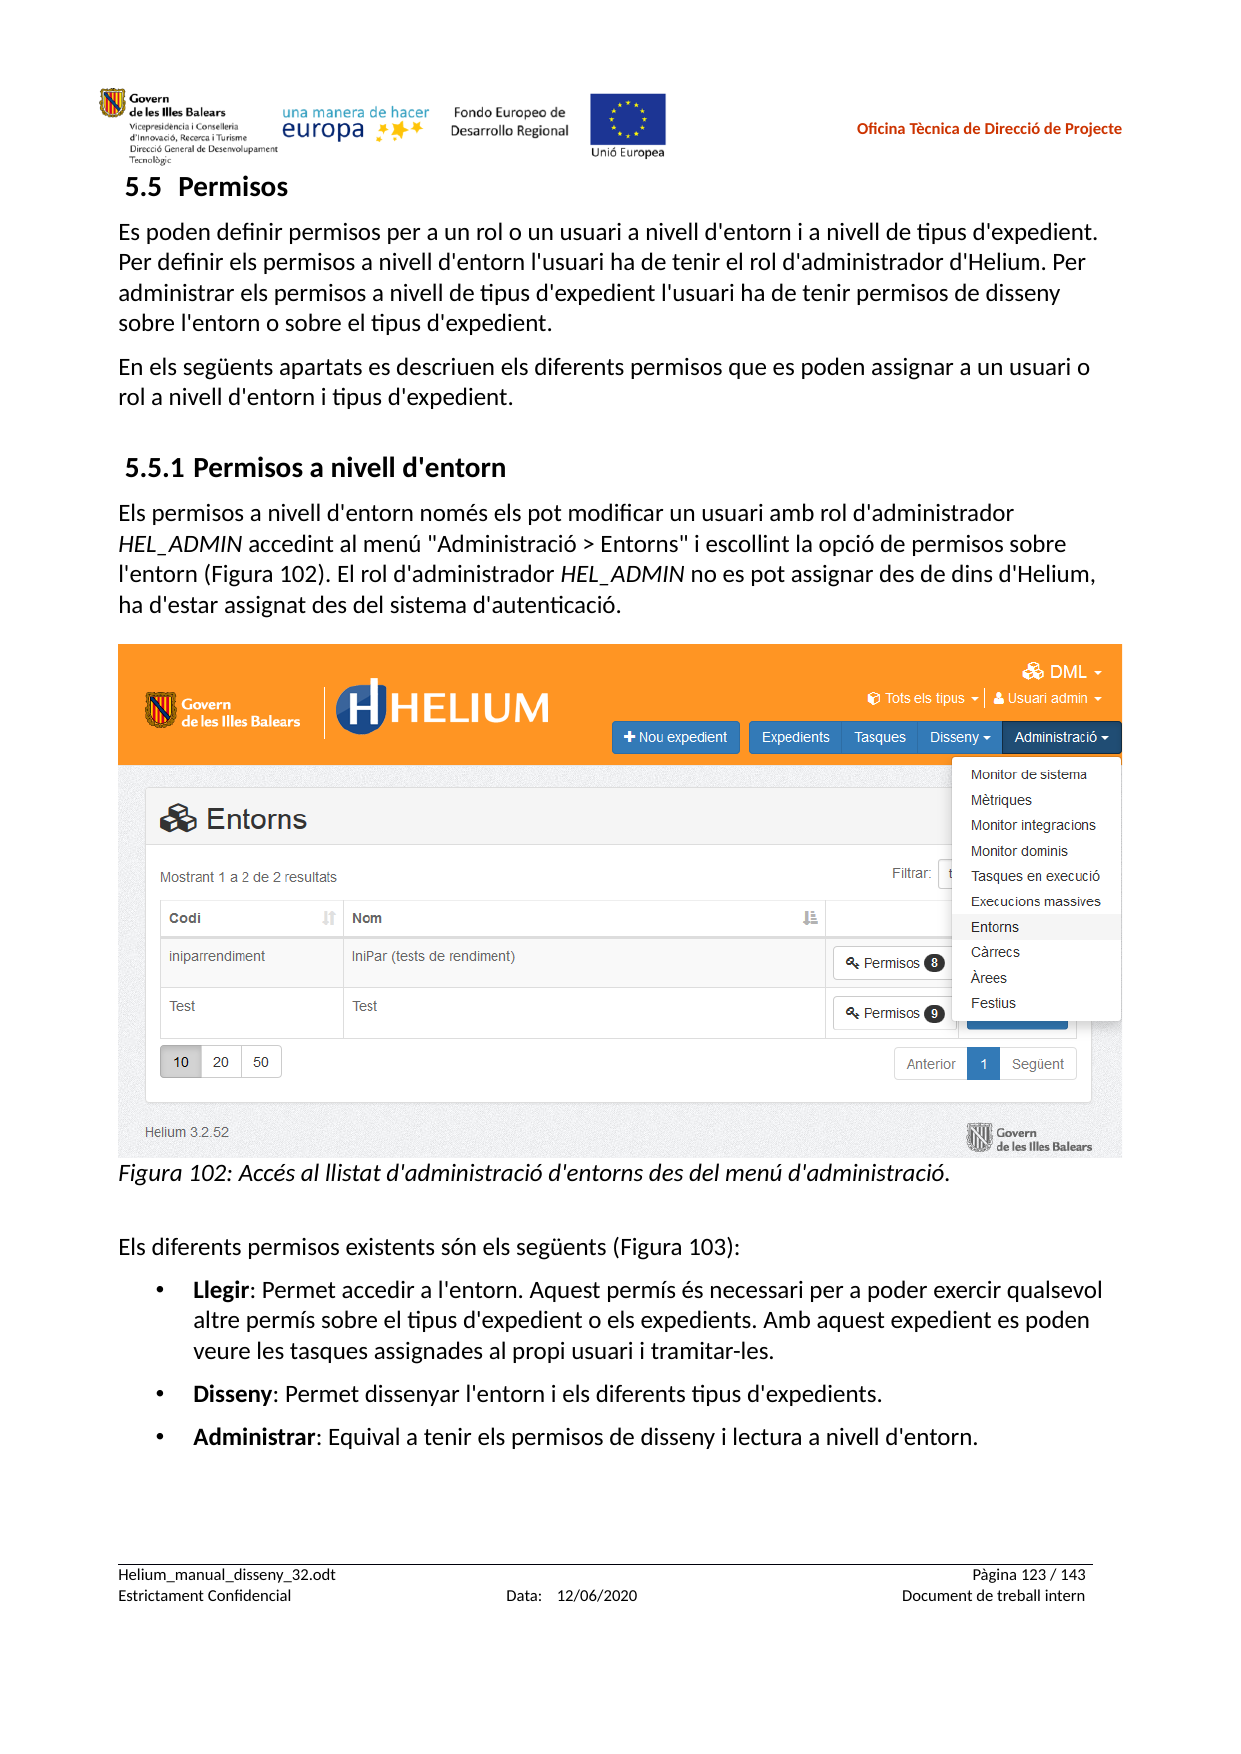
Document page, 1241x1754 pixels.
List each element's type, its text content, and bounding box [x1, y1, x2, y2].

picture [118, 644, 1123, 1158]
text Els permisos a nivell d'entorn només els pot modificar un usuari amb rol d'administrador HEL_ADMIN accedint al menú "Administració > Entorns" i escollint la opció de permisos sobre l'entorn (Figura 102). El rol d'administrador HEL_ADMIN no es pot assignar des de dins d'Helium, ha d'estar assignat des del sistema d'autenticació. [118, 497, 1122, 619]
list Administrar: Equival a tenir els permisos de disseny i lectura a nivell d'entorn. [156, 1421, 1122, 1452]
text Figura 102: Accés al llistat d'administració d'entorns des del menú d'administració. [118, 1158, 1122, 1188]
text Es poden definir permisos per a un rol o un usuari a nivell d'entorn i a nivell de tipus d'expedient. Per definir els permisos a nivell d'entorn l'usuari ha de tenir el rol d'administrador d'Helium. Per administrar els permisos a nivell de tipus d'expedient l'usuari ha de tenir permisos de disseny sobre l'entorn o sobre el tipus d'expedient. [118, 216, 1122, 338]
text Els diferents permisos existents són els següents (Figura 103): [118, 1231, 1122, 1262]
subtitle Permisos a nivell d'entorn [118, 449, 1122, 485]
list Disseny: Permet dissenyar l'entorn i els diferents tipus d'expedients. [156, 1378, 1122, 1409]
list Llegir: Permet accedir a l'entorn. Aquest permís és necessari per a poder exercir qualsevol altre permís sobre el tipus d'expedient o els expedients. Amb aquest expedient es poden veure les tasques assignades al propi usuari i tramitar-les. [156, 1274, 1122, 1366]
text En els següents apartats es descriuen els diferents permisos que es poden assignar a un usuari o rol a nivell d'entorn i tipus d'expedient. [118, 351, 1122, 412]
subtitle Permisos [118, 168, 1122, 203]
picture [99, 87, 668, 166]
